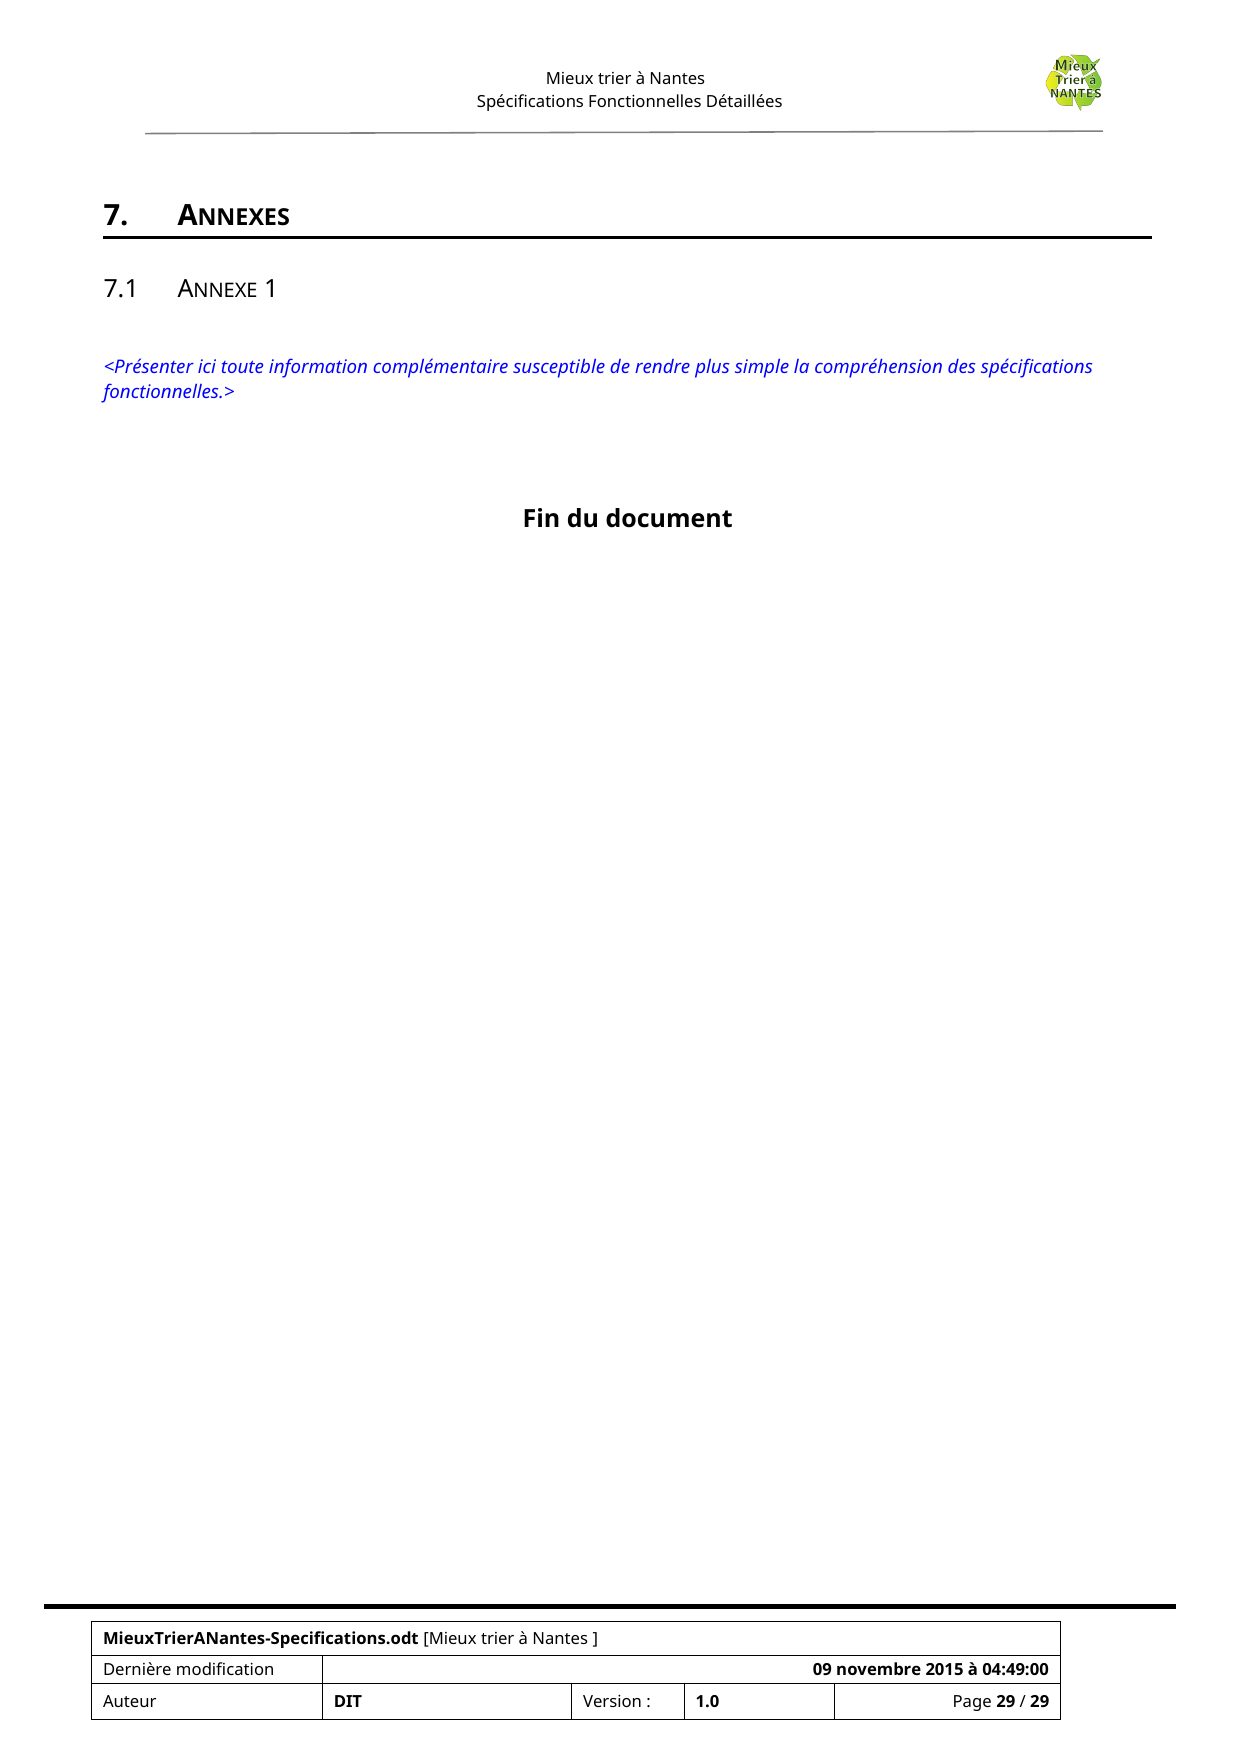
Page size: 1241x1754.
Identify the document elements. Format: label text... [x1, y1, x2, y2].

subtitle Annexes [103, 194, 1152, 236]
picture [1044, 52, 1104, 112]
text <Présenter ici toute information complémentaire susceptible de rendre plus simple la compréhension des spécifications fonctionnelles.> [103, 353, 1139, 404]
text Fin du document [103, 501, 1152, 534]
subtitle Annexe 1 [103, 270, 1152, 307]
